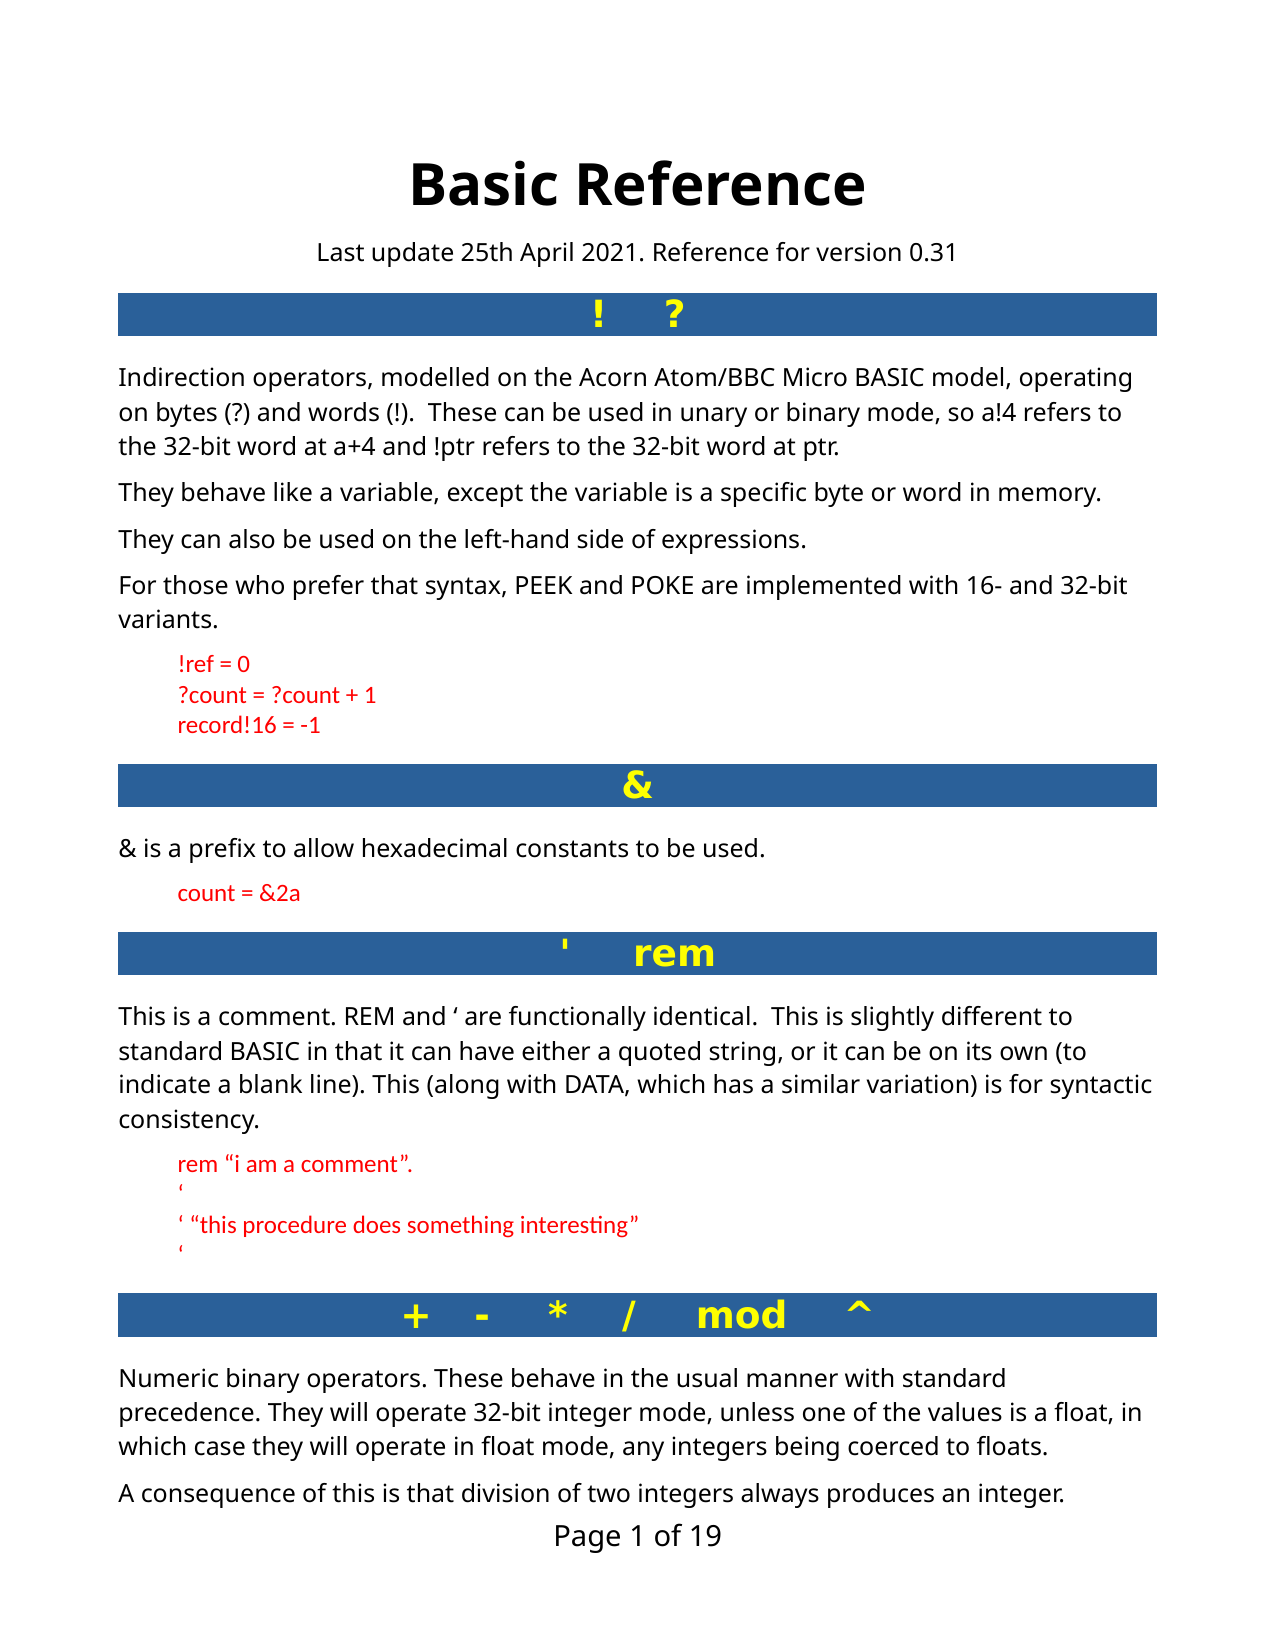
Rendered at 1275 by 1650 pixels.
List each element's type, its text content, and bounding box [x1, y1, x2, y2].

text They can also be used on the left-hand side of expressions. [118, 521, 1157, 555]
text ‘ [177, 1178, 1157, 1209]
subtitle & [118, 764, 1157, 807]
text Numeric binary operators. These behave in the usual manner with standard precedence. They will operate 32-bit integer mode, unless one of the values is a float, in which case they will operate in float mode, any integers being coerced to floats. [118, 1361, 1157, 1463]
subtitle ' rem [118, 932, 1157, 975]
text !ref = 0 [177, 648, 1157, 679]
text count = &2a [177, 878, 1157, 908]
text They behave like a variable, except the variable is a specific byte or word in memory. [118, 475, 1157, 509]
text A consequence of this is that division of two integers always produces an integer. [118, 1476, 1157, 1509]
title Basic Reference [118, 143, 1157, 223]
subtitle + - * / mod ^ [118, 1293, 1157, 1337]
text ‘ [177, 1239, 1157, 1270]
text For those who prefer that syntax, PEEK and POKE are implemented with 16- and 32-bit variants. [118, 568, 1157, 636]
text record!16 = -1 [177, 709, 1157, 740]
text This is a comment. REM and ‘ are functionally identical. This is slightly different to standard BASIC in that it can have either a quoted string, or it can be on its own (to indicate a blank line). This (along with DATA, which has a similar variation) is for syntactic consistency. [118, 999, 1157, 1135]
text rem “i am a comment”. [177, 1148, 1157, 1178]
text Indirection operators, modelled on the Acorn Atom/BBC Micro BASIC model, operating on bytes (?) and words (!). These can be used in unary or binary mode, so a!4 refers to the 32-bit word at a+4 and !ptr refers to the 32-bit word at ptr. [118, 360, 1157, 462]
subtitle ! ? [118, 293, 1157, 336]
text ?count = ?count + 1 [177, 679, 1157, 709]
text Last update 25th April 2021. Reference for version 0.31 [118, 235, 1157, 269]
text ‘ “this procedure does something interesting” [177, 1209, 1157, 1239]
text & is a prefix to allow hexadecimal constants to be used. [118, 831, 1157, 865]
